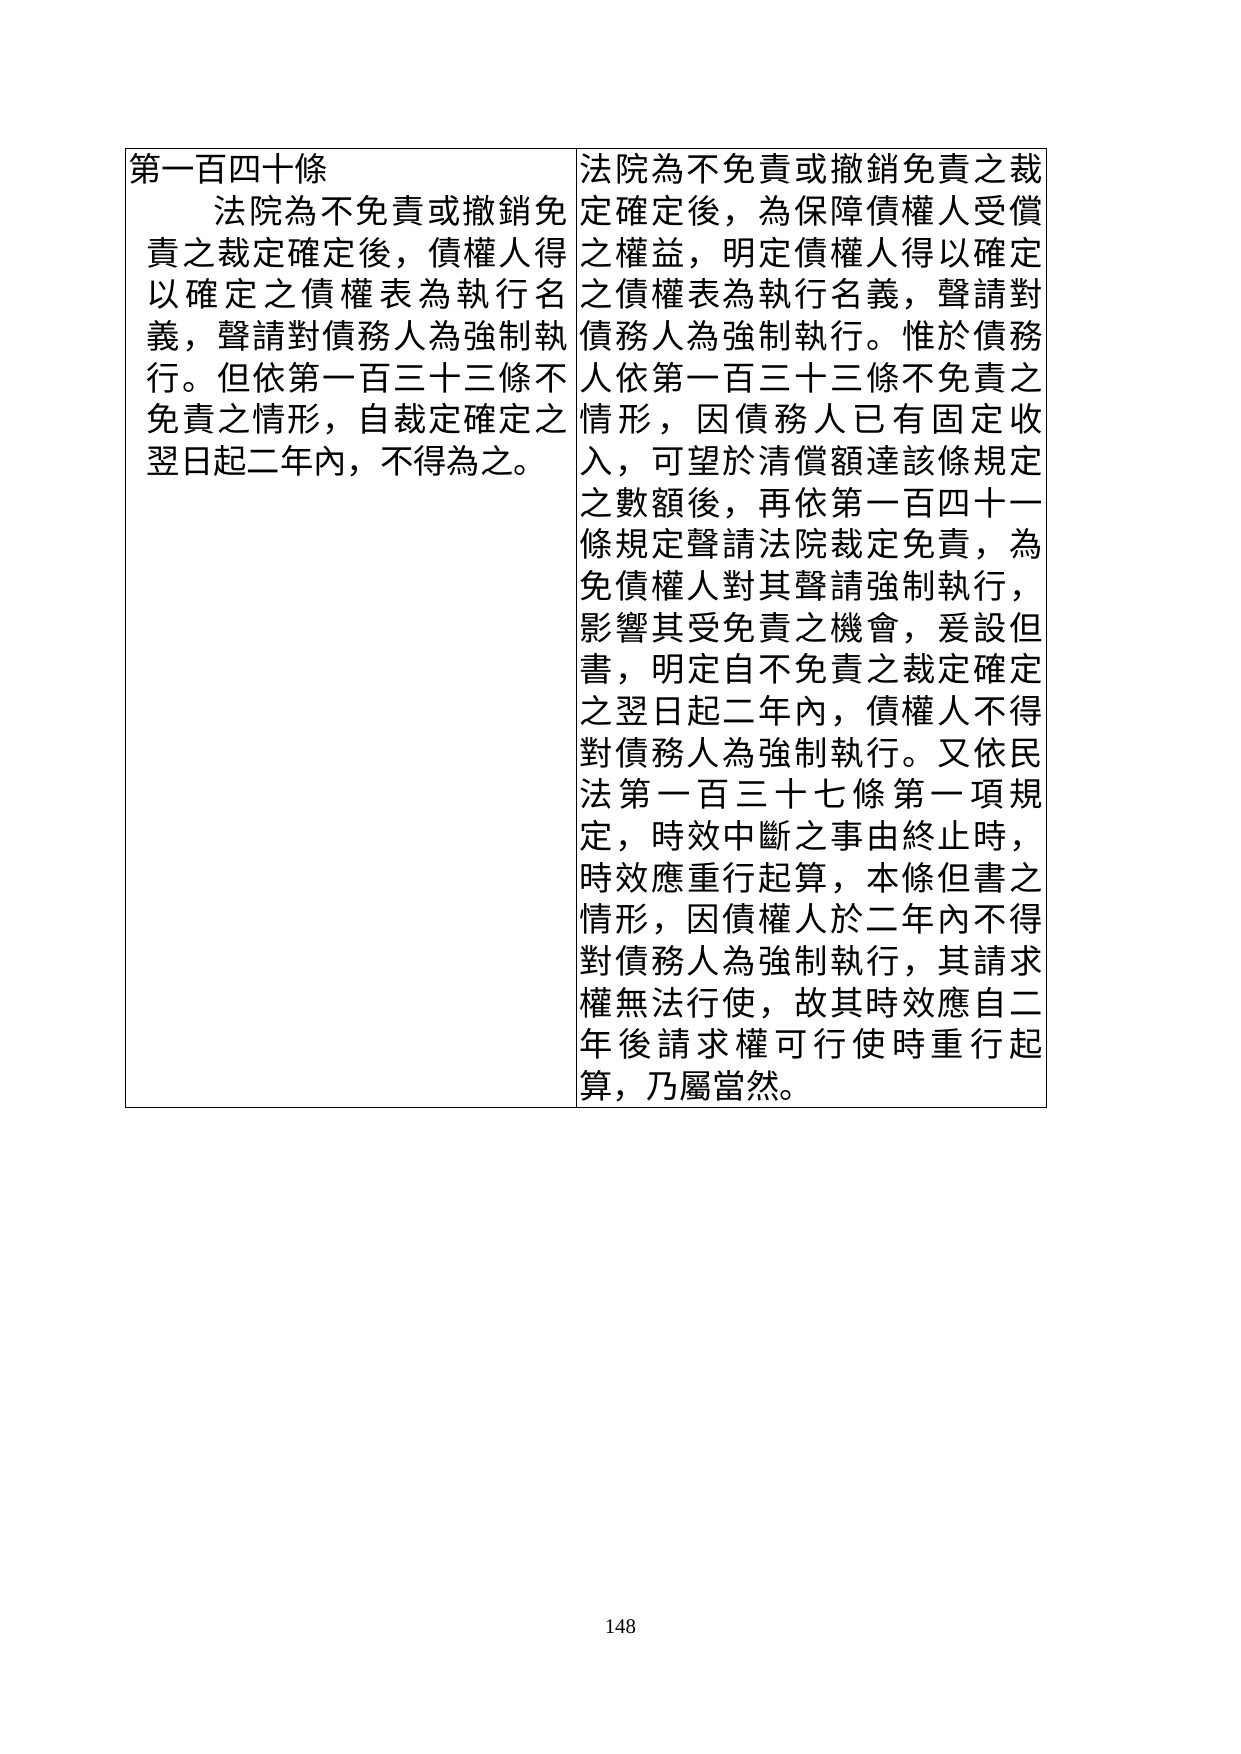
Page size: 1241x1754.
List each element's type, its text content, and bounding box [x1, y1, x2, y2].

table_cell 第一百四十條 法院為不免責或撤銷免責之裁定確定後，債權人得以確定之債權表為執行名義，聲請對債務人為強制執行。但依第一百三十三條不免責之情形，自裁定確定之翌日起二年內，不得為之。 [126, 149, 576, 1107]
table_cell 法院為不免責或撤銷免責之裁定確定後，為保障債權人受償之權益，明定債權人得以確定之債權表為執行名義，聲請對債務人為強制執行。惟於債務人依第一百三十三條不免責之情形，因債務人已有固定收入，可望於清償額達該條規定之數額後，再依第一百四十一條規定聲請法院裁定免責，為免債權人對其聲請強制執行，影響其受免責之機會，爰設但書，明定自不免責之裁定確定之翌日起二年內，債權人不得對債務人為強制執行。又依民法第一百三十七條第一項規定，時效中斷之事由終止時，時效應重行起算，本條但書之情形，因債權人於二年內不得對債務人為強制執行，其請求權無法行使，故其時效應自二年後請求權可行使時重行起算，乃屬當然。 [577, 149, 1046, 1107]
